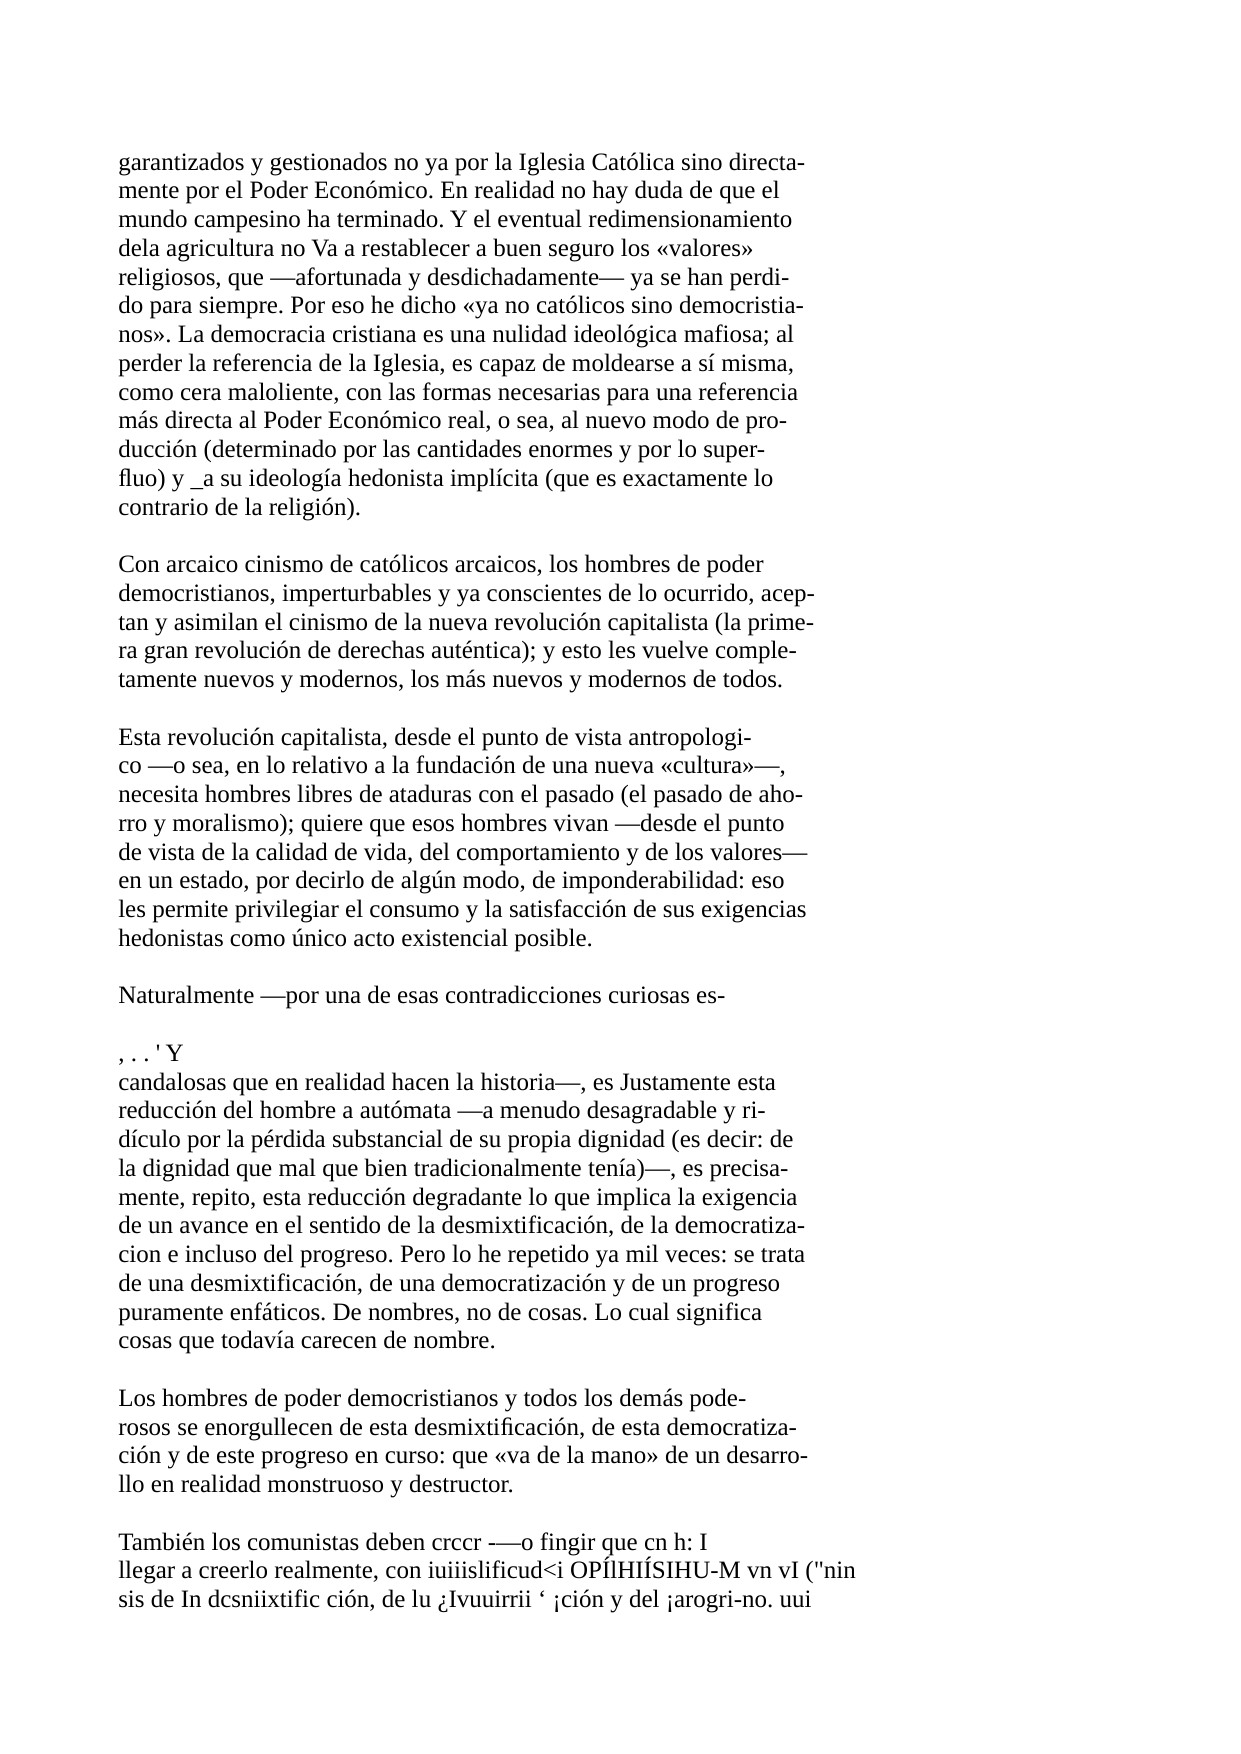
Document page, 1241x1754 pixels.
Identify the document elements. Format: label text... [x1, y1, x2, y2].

text perder la referencia de la Iglesia, es capaz de moldearse a sí misma, [118, 348, 1122, 377]
text tan y asimilan el cinismo de la nueva revolución capitalista (la prime- [118, 607, 1122, 636]
text les permite privilegiar el consumo y la satisfacción de sus exigencias [118, 894, 1122, 923]
text rro y moralismo); quiere que esos hombres vivan —desde el punto [118, 808, 1122, 837]
text reducción del hombre a autómata —a menudo desagradable y ri- [118, 1096, 1122, 1124]
text nos». La democracia cristiana es una nulidad ideológica mafiosa; al [118, 319, 1122, 348]
text Naturalmente —por una de esas contradicciones curiosas es- [118, 981, 1122, 1009]
text más directa al Poder Económico real, o sea, al nuevo modo de pro- [118, 406, 1122, 434]
text en un estado, por decirlo de algún modo, de imponderabilidad: eso [118, 866, 1122, 894]
text También los comunistas deben crccr -—o fingir que cn h: I [118, 1527, 1122, 1556]
text puramente enfáticos. De nombres, no de cosas. Lo cual significa [118, 1297, 1122, 1326]
text mundo campesino ha terminado. Y el eventual redimensionamiento [118, 204, 1122, 233]
text cion e incluso del progreso. Pero lo he repetido ya mil veces: se trata [118, 1239, 1122, 1268]
text do para siempre. Por eso he dicho «ya no católicos sino democristia- [118, 291, 1122, 319]
text , . . ' Y [118, 1038, 1122, 1067]
text hedonistas como único acto existencial posible. [118, 923, 1122, 952]
text dículo por la pérdida substancial de su propia dignidad (es decir: de [118, 1124, 1122, 1153]
text la dignidad que mal que bien tradicionalmente tenía)—, es precisa- [118, 1153, 1122, 1182]
text de una desmixtificación, de una democratización y de un progreso [118, 1268, 1122, 1297]
text religiosos, que —afortunada y desdichadamente— ya se han perdi- [118, 262, 1122, 291]
text ducción (determinado por las cantidades enormes y por lo super- [118, 434, 1122, 463]
text cosas que todavía carecen de nombre. [118, 1326, 1122, 1354]
text llegar a creerlo realmente, con iuiiislificud<i OPÍlHIÍSIHU-M vn vI ("nin [118, 1556, 1122, 1584]
text Los hombres de poder democristianos y todos los demás pode- [118, 1383, 1122, 1412]
text mente por el Poder Económico. En realidad no hay duda de que el [118, 176, 1122, 204]
text candalosas que en realidad hacen la historia—, es Justamente esta [118, 1067, 1122, 1096]
text democristianos, imperturbables y ya conscientes de lo ocurrido, acep- [118, 578, 1122, 607]
text garantizados y gestionados no ya por la Iglesia Católica sino directa- [118, 147, 1122, 176]
text Con arcaico cinismo de católicos arcaicos, los hombres de poder [118, 549, 1122, 578]
text necesita hombres libres de ataduras con el pasado (el pasado de aho- [118, 779, 1122, 808]
text llo en realidad monstruoso y destructor. [118, 1469, 1122, 1498]
text mente, repito, esta reducción degradante lo que implica la exigencia [118, 1182, 1122, 1211]
text rosos se enorgullecen de esta desmixtiﬁcación, de esta democratiza- [118, 1412, 1122, 1441]
text ﬂuo) y _a su ideología hedonista implícita (que es exactamente lo [118, 463, 1122, 492]
text contrario de la religión). [118, 492, 1122, 521]
text de un avance en el sentido de la desmixtificación, de la democratiza- [118, 1211, 1122, 1239]
text dela agricultura no Va a restablecer a buen seguro los «valores» [118, 233, 1122, 262]
text ción y de este progreso en curso: que «va de la mano» de un desarro- [118, 1441, 1122, 1469]
text Esta revolución capitalista, desde el punto de vista antropologi- [118, 722, 1122, 751]
text ra gran revolución de derechas auténtica); y esto les vuelve comple- [118, 636, 1122, 664]
text como cera maloliente, con las formas necesarias para una referencia [118, 377, 1122, 406]
text co —o sea, en lo relativo a la fundación de una nueva «cultura»—, [118, 751, 1122, 779]
text tamente nuevos y modernos, los más nuevos y modernos de todos. [118, 664, 1122, 693]
text sis de In dcsniixtific ción, de lu ¿Ivuuirrii ‘ ¡ción y del ¡arogri-no. uui [118, 1584, 1122, 1613]
text de vista de la calidad de vida, del comportamiento y de los valores— [118, 837, 1122, 866]
